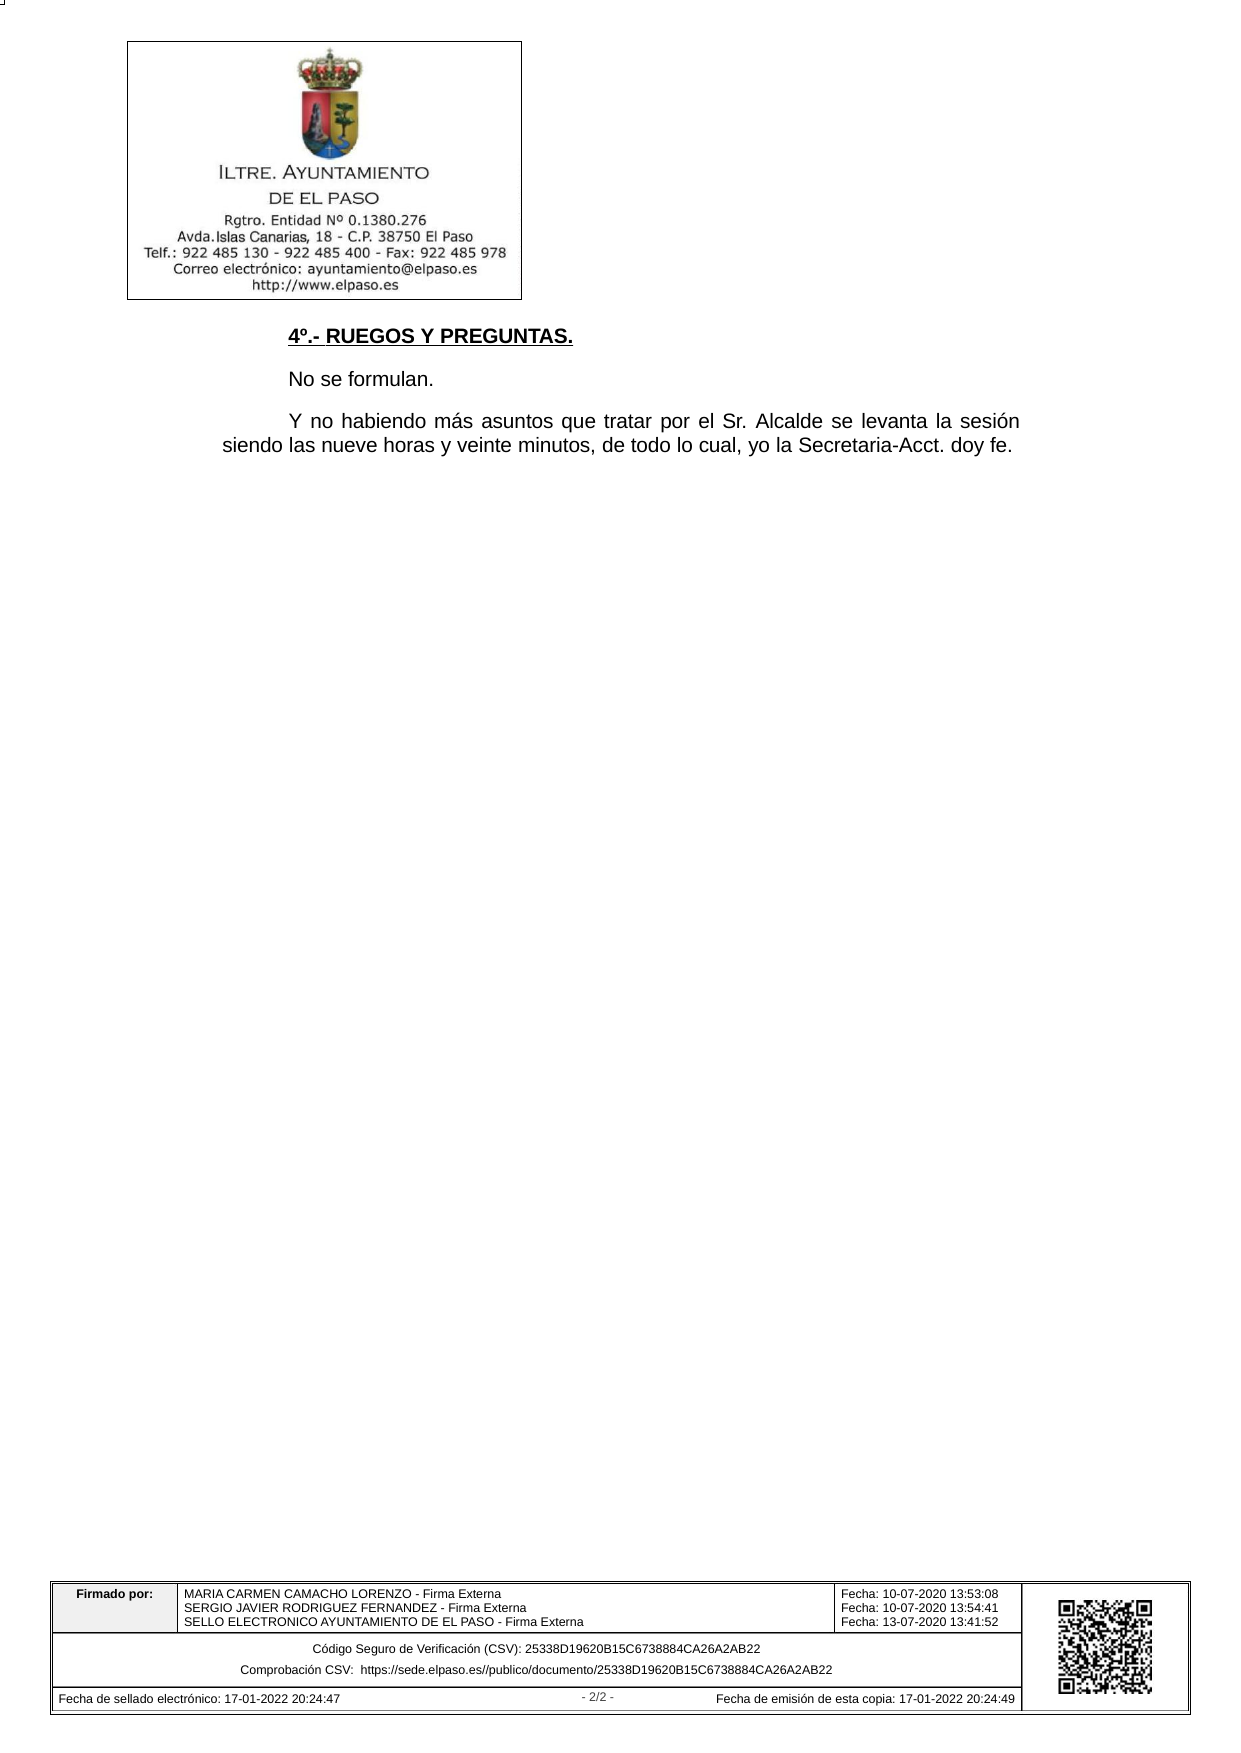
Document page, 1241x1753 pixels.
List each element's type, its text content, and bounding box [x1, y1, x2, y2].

text Fecha: 10-07-2020 13:53:08 [841, 1587, 1022, 1601]
text SELLO ELECTRONICO AYUNTAMIENTO DE EL PASO - Firma Externa [184, 1615, 613, 1629]
text 4º.- RUEGOS Y PREGUNTAS. [288, 325, 599, 348]
text SERGIO JAVIER RODRIGUEZ FERNANDEZ - Firma Externa [184, 1601, 613, 1615]
text siendo las nueve horas y veinte minutos, de todo lo cual, yo la Secretaria-Acct. doy fe. [222, 434, 1043, 457]
text - 2/2 - [581, 1691, 633, 1705]
text Código Seguro de Verificación (CSV): 25338D19620B15C6738884CA26A2AB22 [312, 1642, 858, 1656]
text Comprobación CSV: https://sede.elpaso.es//publico/documento/25338D19620B15C6738884CA26A2AB22 [240, 1663, 858, 1677]
picture [51, 1582, 1190, 1714]
text Y no habiendo más asuntos que tratar por el Sr. Alcalde se levanta la sesión [288, 410, 1043, 433]
text Fecha de sellado electrónico: 17-01-2022 20:24:47 [58, 1692, 365, 1706]
text No se formulan. [288, 368, 458, 391]
text Fecha: 10-07-2020 13:54:41 [841, 1601, 1022, 1615]
text MARIA CARMEN CAMACHO LORENZO - Firma Externa [184, 1587, 613, 1601]
picture [128, 42, 521, 299]
text Firmado por: [76, 1587, 172, 1601]
text Fecha: 13-07-2020 13:41:52 [841, 1615, 1022, 1629]
text Fecha de emisión de esta copia: 17-01-2022 20:24:49 [716, 1692, 1040, 1706]
